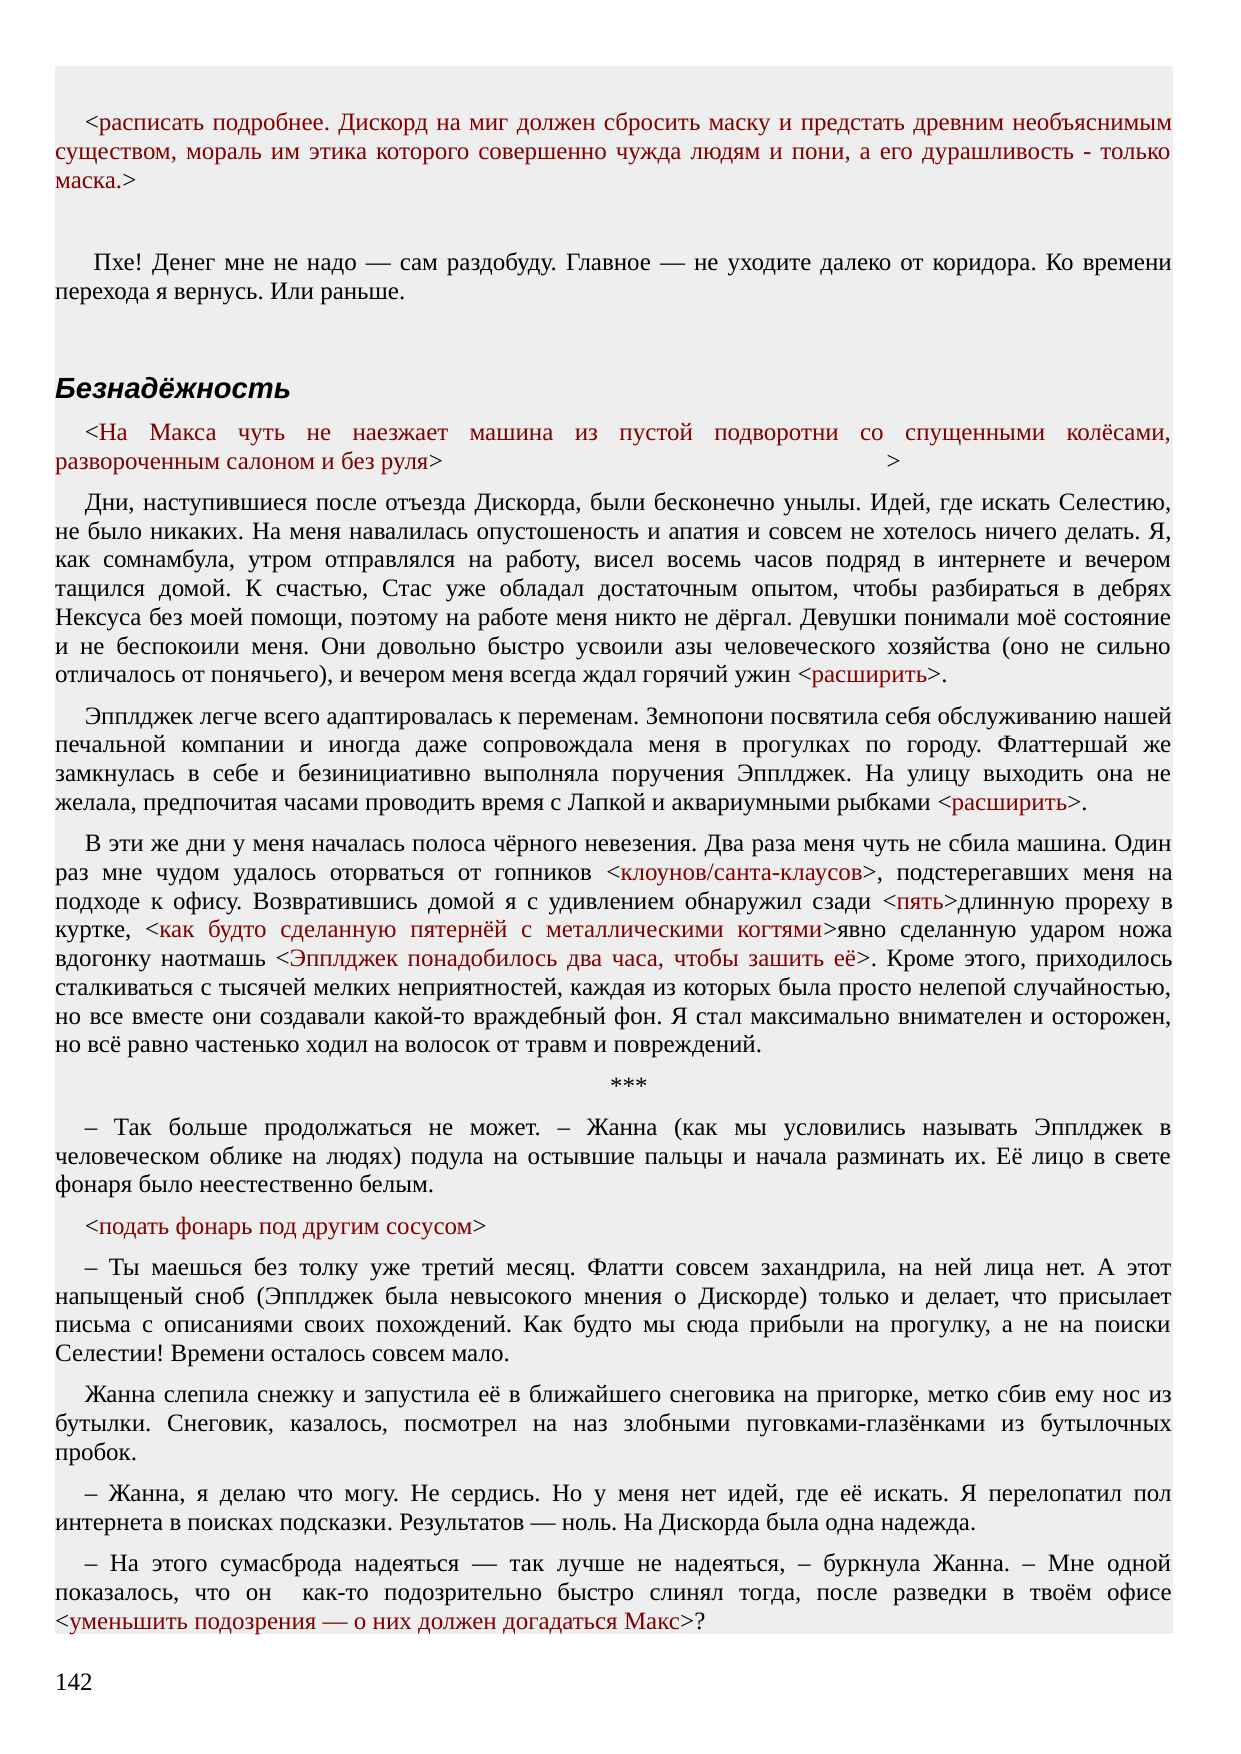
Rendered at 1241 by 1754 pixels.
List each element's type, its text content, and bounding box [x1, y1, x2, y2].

text Пхе! Денег мне не надо — сам раздобуду. Главное — не уходите далеко от коридора. Ко времени перехода я вернусь. Или раньше. [55, 247, 1173, 305]
text <подать фонарь под другим сосусом> [55, 1211, 1173, 1239]
text – Жанна, я делаю что могу. Не сердись. Но у меня нет идей, где её искать. Я перелопатил пол интернета в поисках подсказки. Результатов — ноль. На Дискорда была одна надежда. [55, 1478, 1173, 1536]
text В эти же дни у меня началась полоса чёрного невезения. Два раза меня чуть не сбила машина. Один раз мне чудом удалось оторваться от гопников <клоунов/санта-клаусов>, подстерегавших меня на подходе к офису. Возвратившись домой я с удивлением обнаружил сзади <пять>длинную прореху в куртке, <как будто сделанную пятернёй с металлическими когтями>явно сделанную ударом ножа вдогонку наотмашь <Эпплджек понадобилось два часа, чтобы зашить её>. Кроме этого, приходилось сталкиваться с тысячей мелких неприятностей, каждая из которых была просто нелепой случайностью, но все вместе они создавали какой-то враждебный фон. Я стал максимально внимателен и осторожен, но всё равно частенько ходил на волосок от травм и повреждений. [55, 828, 1173, 1058]
subtitle Безнадёжность [55, 371, 1173, 404]
text Жанна слепила снежку и запустила её в ближайшего снеговика на пригорке, метко сбив ему нос из бутылки. Снеговик, казалось, посмотрел на наз злобными пуговками-глазёнками из бутылочных пробок. [55, 1379, 1173, 1466]
text Эпплджек легче всего адаптировалась к переменам. Земнопони посвятила себя обслуживанию нашей печальной компании и иногда даже сопровождала меня в прогулках по городу. Флаттершай же замкнулась в себе и безинициативно выполняла поручения Эпплджек. На улицу выходить она не желала, предпочитая часами проводить время с Лапкой и аквариумными рыбками <расширить>. [55, 701, 1173, 816]
text – На этого сумасброда надеяться — так лучше не надеяться, – буркнула Жанна. – Мне одной показалось, что он как-то подозрительно быстро слинял тогда, после разведки в твоём офисе <уменьшить подозрения — о них должен догадаться Макс>? [55, 1548, 1173, 1634]
text Дни, наступившиеся после отъезда Дискорда, были бесконечно унылы. Идей, где искать Селестию, не было никаких. На меня навалилась опустошеность и апатия и совсем не хотелось ничего делать. Я, как сомнамбула, утром отправлялся на работу, висел восемь часов подряд в интернете и вечером тащился домой. К счастью, Стас уже обладал достаточным опытом, чтобы разбираться в дебрях Нексуса без моей помощи, поэтому на работе меня никто не дёргал. Девушки понимали моё состояние и не беспокоили меня. Они довольно быстро усвоили азы человеческого хозяйства (оно не сильно отличалось от понячьего), и вечером меня всегда ждал горячий ужин <расширить>. [55, 487, 1173, 688]
text – Так больше продолжаться не может. – Жанна (как мы условились называть Эпплджек в человеческом облике на людях) подула на остывшие пальцы и начала разминать их. Её лицо в свете фонаря было неестественно белым. [55, 1112, 1173, 1198]
text *** [55, 1071, 1173, 1099]
text <На Макса чуть не наезжает машина из пустой подворотни со спущенными колёсами, развороченным салоном и без руля> > [55, 417, 1173, 474]
text <расписать подробнее. Дискорд на миг должен сбросить маску и предстать древним необъяснимым существом, мораль им этика которого совершенно чужда людям и пони, а его дурашливость - только маска.> [55, 107, 1173, 193]
text – Ты маешься без толку уже третий месяц. Флатти совсем захандрила, на ней лица нет. А этот напыщеный сноб (Эпплджек была невысокого мнения о Дискорде) только и делает, что присылает письма с описаниями своих похождений. Как будто мы сюда прибыли на прогулку, а не на поиски Селестии! Времени осталось совсем мало. [55, 1252, 1173, 1367]
